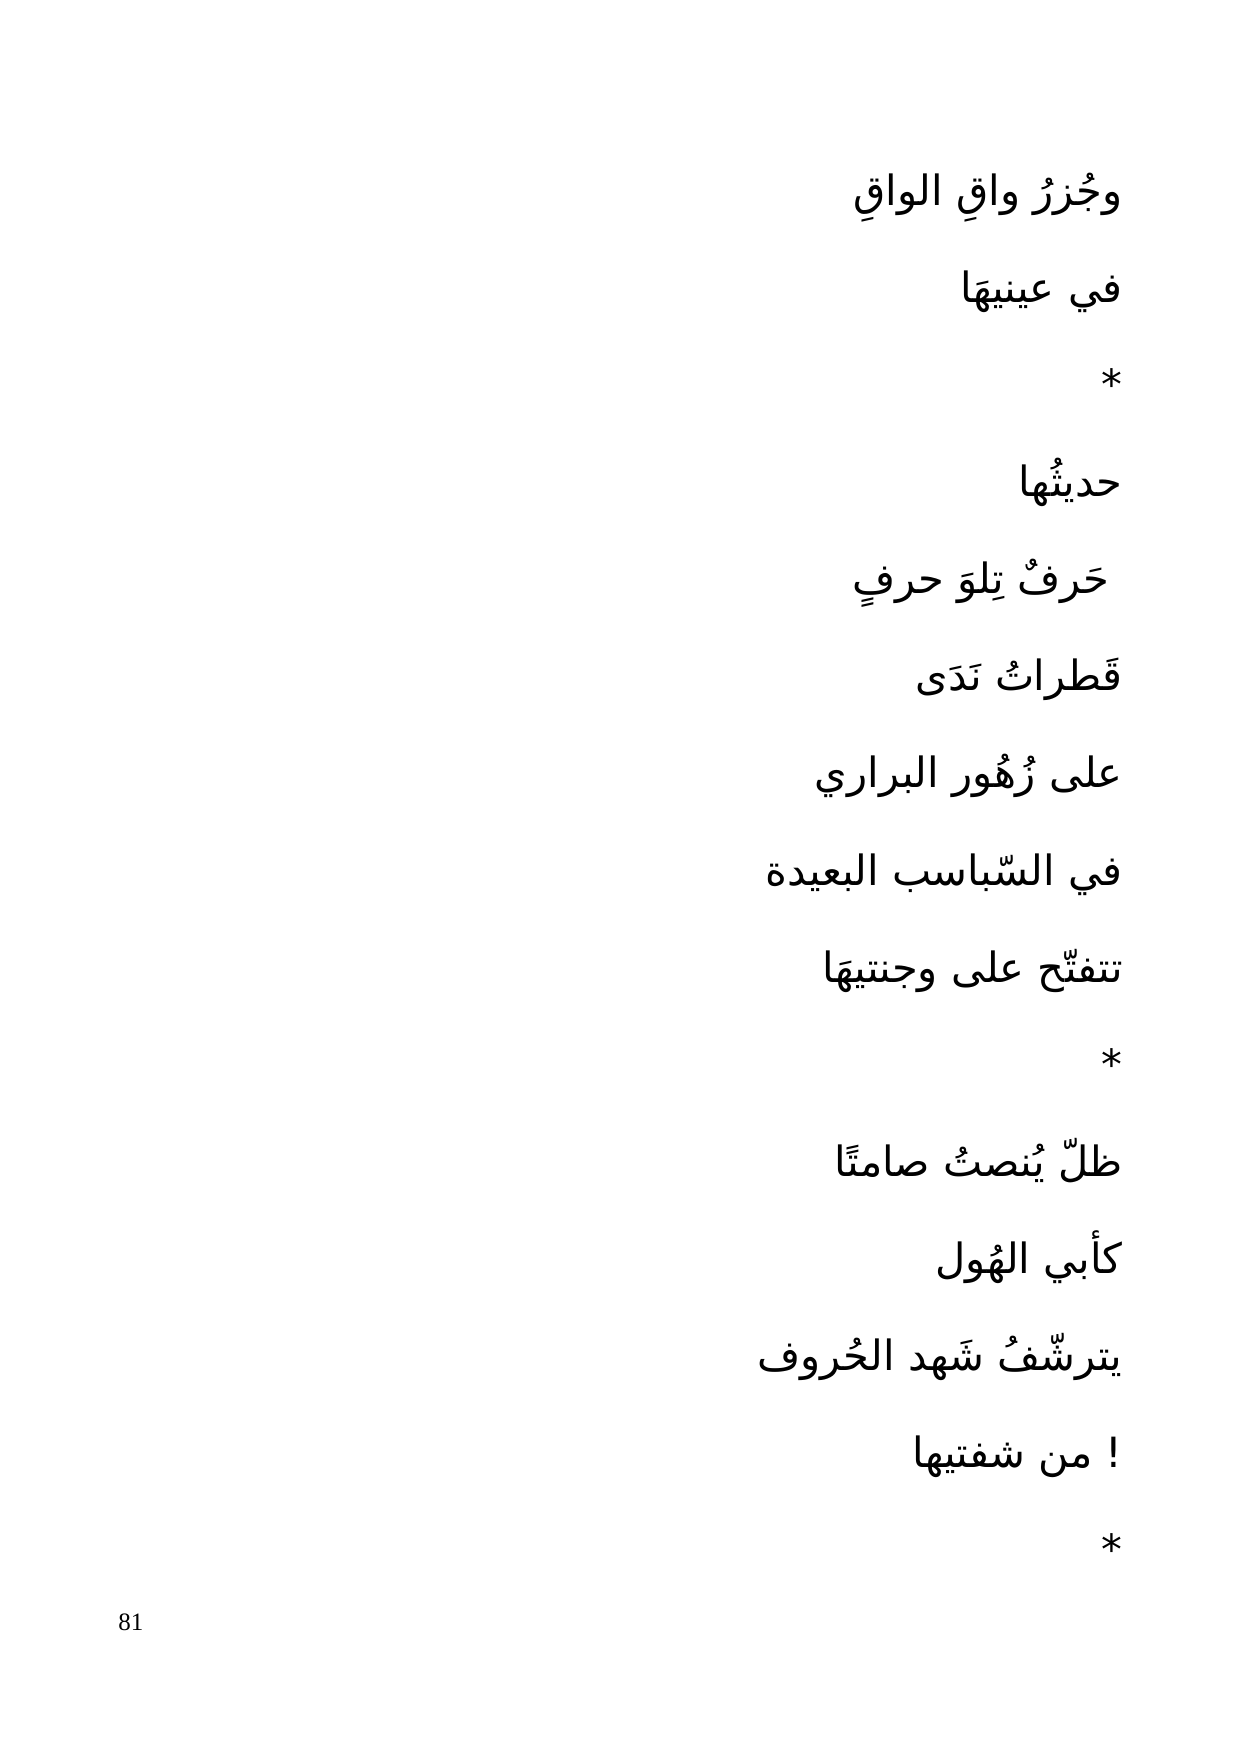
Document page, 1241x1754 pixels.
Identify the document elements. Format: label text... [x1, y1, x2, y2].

text في السّباسب البعيدة [118, 846, 1122, 895]
text * [118, 1526, 1122, 1574]
text ظلّ يُنصتُ صامتًا [118, 1137, 1122, 1186]
text وجُزرُ واقِ الواقِ [118, 167, 1122, 215]
text كأبي الهُول [118, 1234, 1122, 1283]
text على زُهُور البراري [118, 749, 1122, 798]
text في عينيهَا [118, 264, 1122, 312]
text من شفتيها ! [118, 1429, 1122, 1477]
text حَرفٌ تِلوَ حرفٍ [118, 555, 1122, 603]
text حديثُها [118, 458, 1122, 506]
text * [118, 361, 1122, 409]
text تتفتّح على وجنتيهَا [118, 943, 1122, 992]
text قَطراتُ نَدَى [118, 652, 1122, 701]
text يترشّفُ شَهد الحُروف [118, 1332, 1122, 1380]
text * [118, 1040, 1122, 1089]
